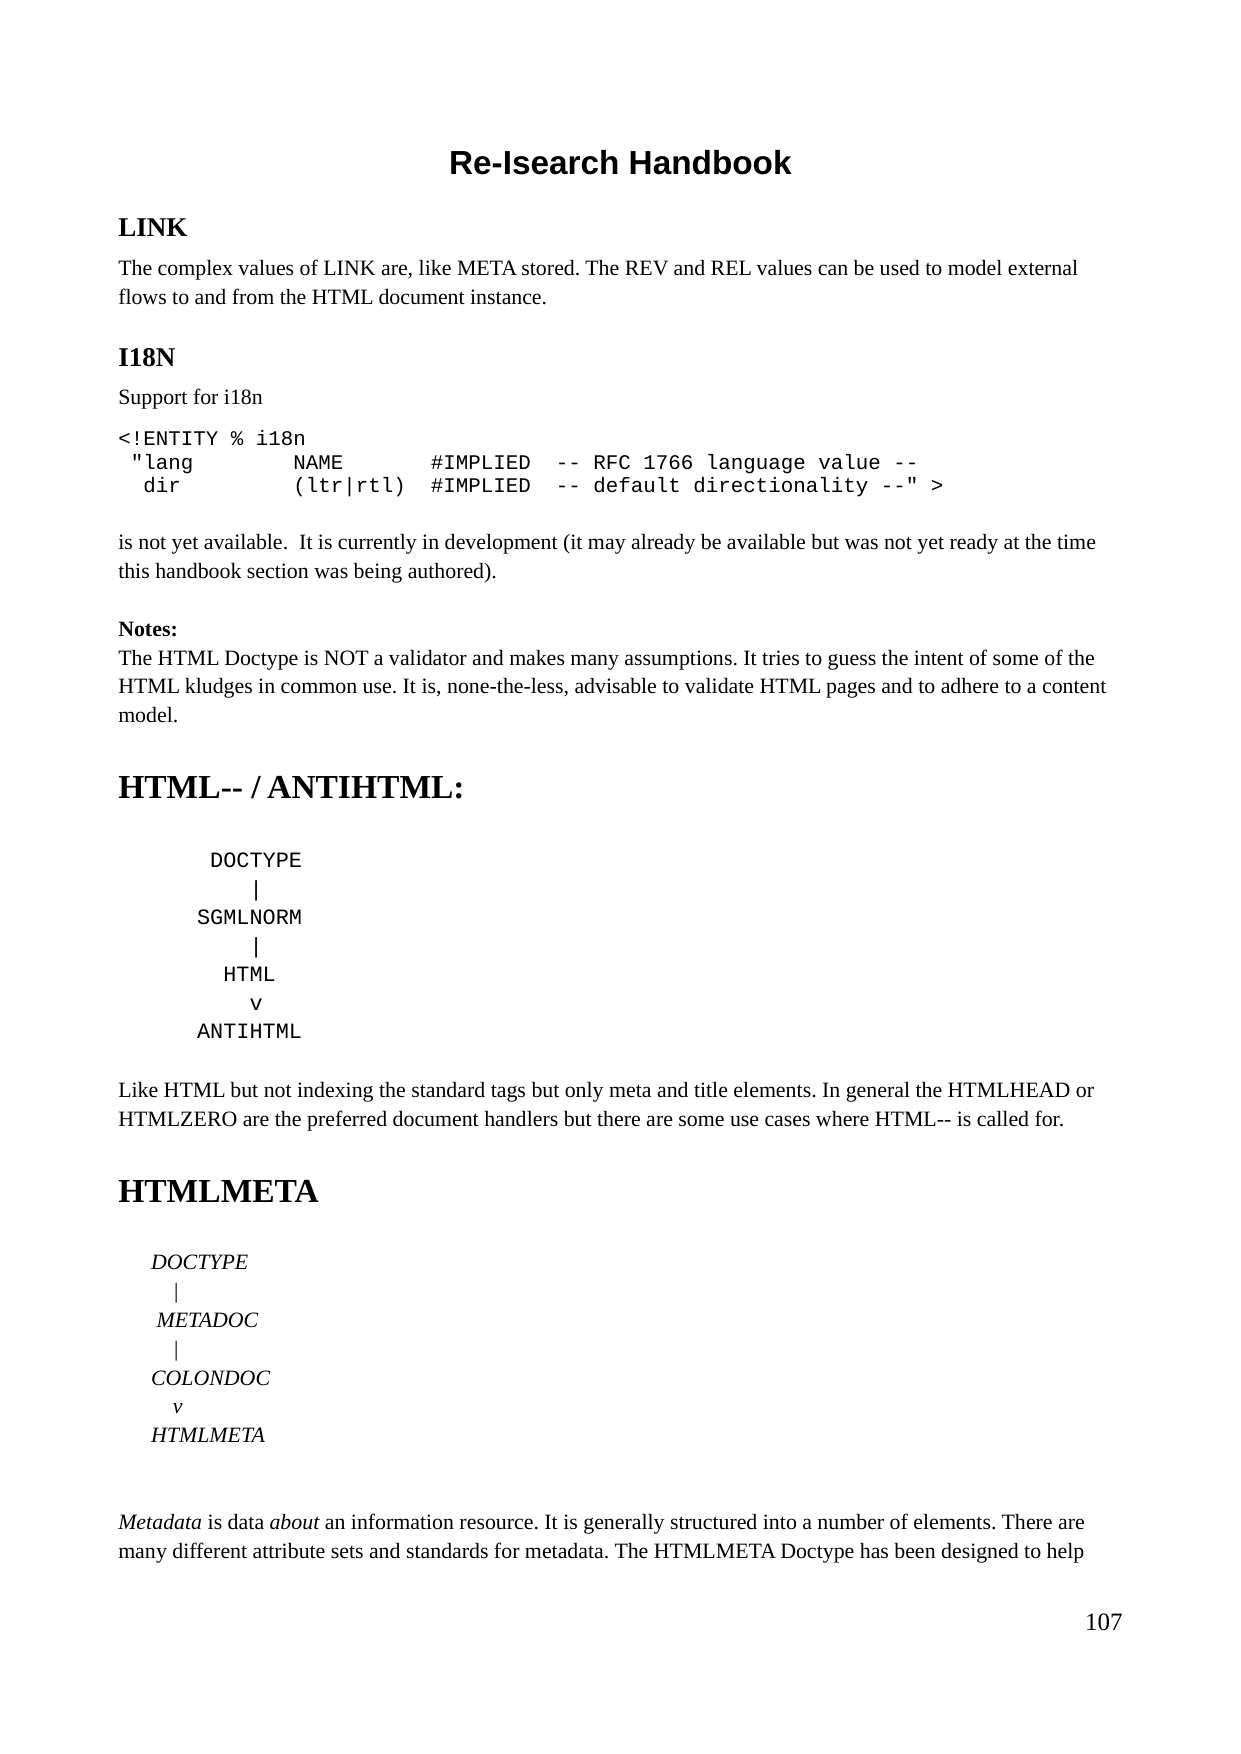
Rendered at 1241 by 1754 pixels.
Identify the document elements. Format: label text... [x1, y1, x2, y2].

text ANTIHTML [118, 1020, 1122, 1045]
subtitle I18N [118, 341, 1122, 372]
text HTML [118, 963, 1122, 988]
text is not yet available. It is currently in development (it may already be available but was not yet ready at the time this handbook section was being authored). [118, 529, 1122, 583]
subtitle HTMLMETA [118, 1171, 1122, 1212]
text Support for i18n [118, 384, 1122, 409]
text "lang NAME #IMPLIED -- RFC 1766 language value -- [118, 452, 1122, 476]
text dir (ltr|rtl) #IMPLIED -- default directionality --" > [118, 476, 1122, 499]
text <!ENTITY % i18n [118, 428, 1122, 452]
text COLONDOC [118, 1364, 1122, 1390]
text METADOC [118, 1307, 1122, 1332]
text Metadata is data about an information resource. It is generally structured into a number of elements. There are many different attribute sets and standards for metadata. The HTMLMETA Doctype has been designed to help [118, 1509, 1122, 1563]
text v [118, 992, 1122, 1017]
text Like HTML but not indexing the standard tags but only meta and title elements. In general the HTMLHEAD or HTMLZERO are the preferred document handlers but there are some use cases where HTML-- is called for. [118, 1077, 1122, 1131]
subtitle LINK [118, 212, 1122, 243]
text DOCTYPE [118, 850, 1122, 874]
text | [118, 935, 1122, 960]
text | [118, 1336, 1122, 1361]
text SGMLNORM [118, 907, 1122, 931]
text The complex values of LINK are, like META stored. The REV and REL values can be used to model external flows to and from the HTML document instance. [118, 255, 1122, 309]
text Notes: [118, 616, 1122, 641]
text The HTML Doctype is NOT a validator and makes many assumptions. It tries to guess the intent of some of the HTML kludges in common use. It is, none-the-less, advisable to validate HTML pages and to adhere to a content model. [118, 644, 1122, 728]
text HTMLMETA [118, 1422, 1122, 1448]
subtitle HTML-- / ANTIHTML: [118, 767, 1122, 809]
text v [118, 1393, 1122, 1419]
text DOCTYPE [118, 1249, 1122, 1274]
text | [118, 878, 1122, 903]
text | [118, 1278, 1122, 1303]
